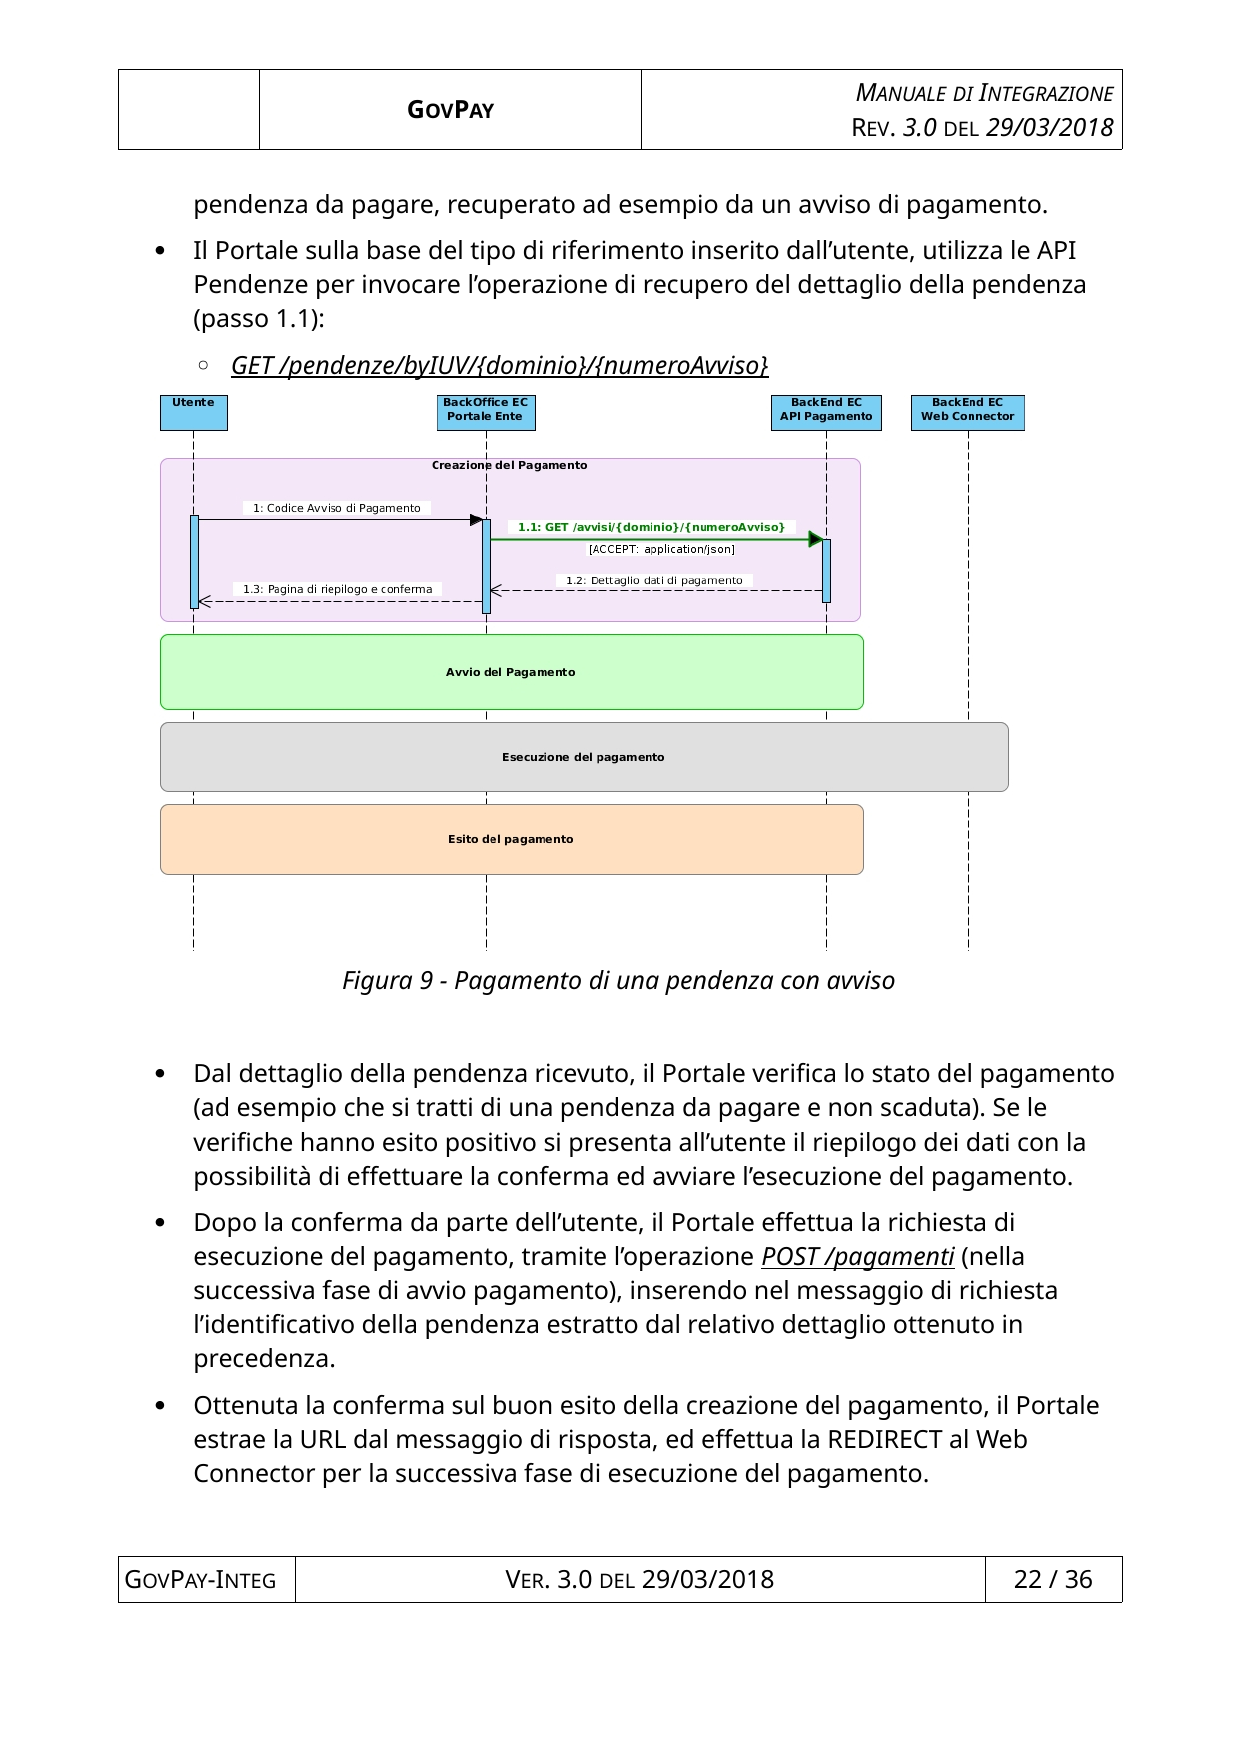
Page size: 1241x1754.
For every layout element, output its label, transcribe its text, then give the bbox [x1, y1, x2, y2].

list Il Portale sulla base del tipo di riferimento inserito dall’utente, utilizza le API Pendenze per invocare l’operazione di recupero del dettaglio della pendenza (passo 1.1): [156, 233, 1122, 335]
picture [118, 394, 1078, 951]
list Ottenuta la conferma sul buon esito della creazione del pagamento, il Portale estrae la URL dal messaggio di risposta, ed effettua la REDIRECT al Web Connector per la successiva fase di esecuzione del pagamento. [156, 1388, 1122, 1490]
list pendenza da pagare, recuperato ad esempio da un avviso di pagamento. [156, 186, 1122, 220]
text Figura 9 - Pagamento di una pendenza con avviso [118, 963, 1122, 997]
list Dopo la conferma da parte dell’utente, il Portale effettua la richiesta di esecuzione del pagamento, tramite l’operazione POST /pagamenti (nella successiva fase di avvio pagamento), inserendo nel messaggio di richiesta l’identificativo della pendenza estratto dal relativo dettaglio ottenuto in precedenza. [156, 1205, 1122, 1375]
list GET /pendenze/byIUV/{dominio}/{numeroAvviso} [193, 347, 1122, 382]
list Dal dettaglio della pendenza ricevuto, il Portale verifica lo stato del pagamento (ad esempio che si tratti di una pendenza da pagare e non scaduta). Se le verifiche hanno esito positivo si presenta all’utente il riepilogo dei dati con la possibilità di effettuare la conferma ed avviare l’esecuzione del pagamento. [156, 1056, 1122, 1192]
